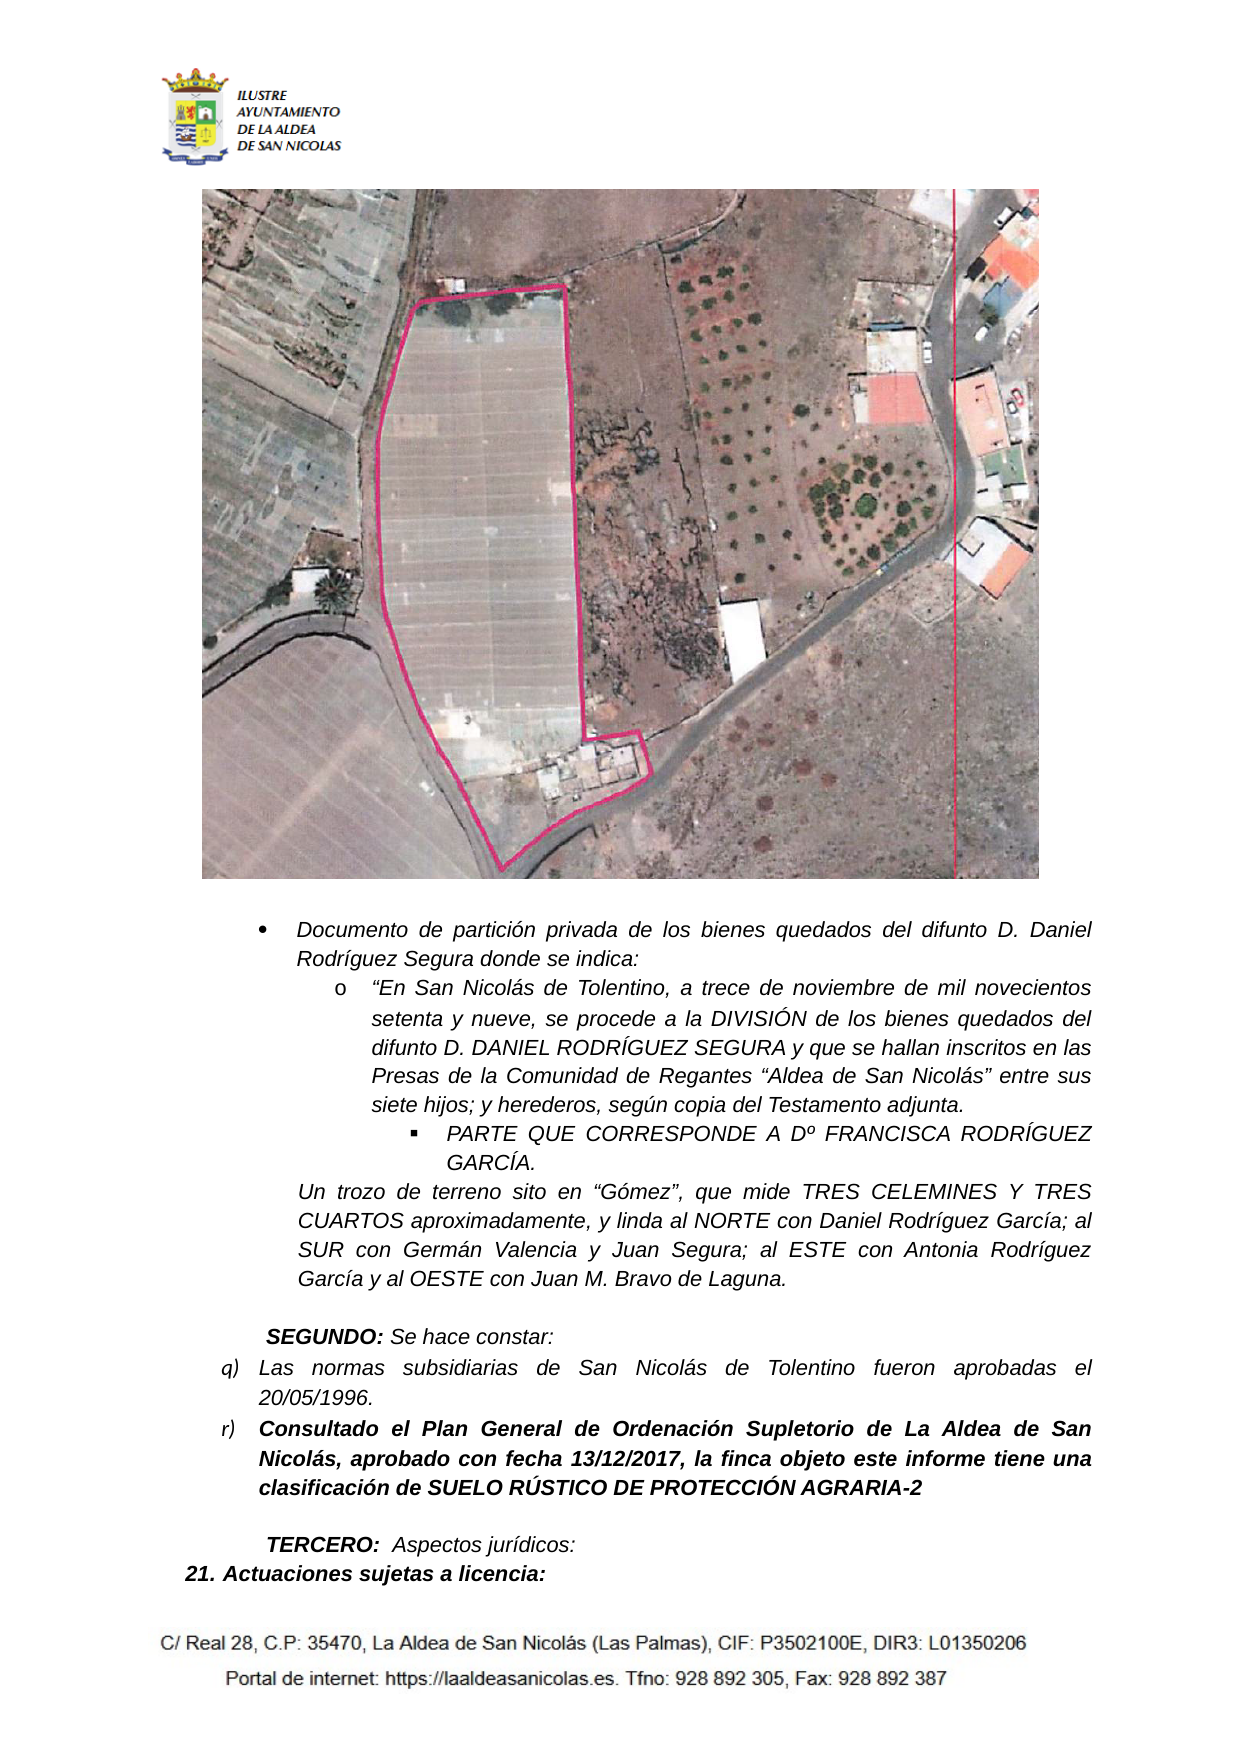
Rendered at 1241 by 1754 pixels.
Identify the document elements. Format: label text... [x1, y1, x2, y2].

list “En San Nicolás de Tolentino, a trece de noviembre de mil novecientos setenta y nueve, se procede a la DIVISIÓN de los bienes quedados del difunto D. DANIEL RODRÍGUEZ SEGURA y que se hallan inscritos en las Presas de la Comunidad de Regantes “Aldea de San Nicolás” entre sus siete hijos; y herederos, según copia del Testamento adjunta. [334, 974, 1093, 1117]
picture [149, 1627, 1034, 1694]
text SEGUNDO: Se hace constar: [148, 1324, 1093, 1349]
picture [148, 60, 357, 173]
picture [203, 190, 1038, 879]
text Un trozo de terreno sito en “Gómez”, que mide TRES CELEMINES Y TRES CUARTOS aproximadamente, y linda al NORTE con Daniel Rodríguez García; al SUR con Germán Valencia y Juan Segura; al ESTE con Antonia Rodríguez García y al OESTE con Juan M. Bravo de Laguna. [298, 1179, 1093, 1291]
list Las normas subsidiarias de San Nicolás de Tolentino fueron aprobadas el 20/05/1996. [221, 1353, 1093, 1410]
list PARTE QUE CORRESPONDE A Dº FRANCISCA RODRÍGUEZ GARCÍA. [409, 1121, 1093, 1175]
list Consultado el Plan General de Ordenación Supletorio de La Aldea de San Nicolás, aprobado con fecha 13/12/2017, la finca objeto este informe tiene una clasificación de SUELO RÚSTICO DE PROTECCIÓN AGRARIA-2 [221, 1414, 1093, 1499]
list Actuaciones sujetas a licencia: [185, 1561, 1093, 1586]
text TERCERO: Aspectos jurídicos: [148, 1532, 1093, 1557]
list Documento de partición privada de los bienes quedados del difunto D. Daniel Rodríguez Segura donde se indica: [259, 917, 1093, 971]
